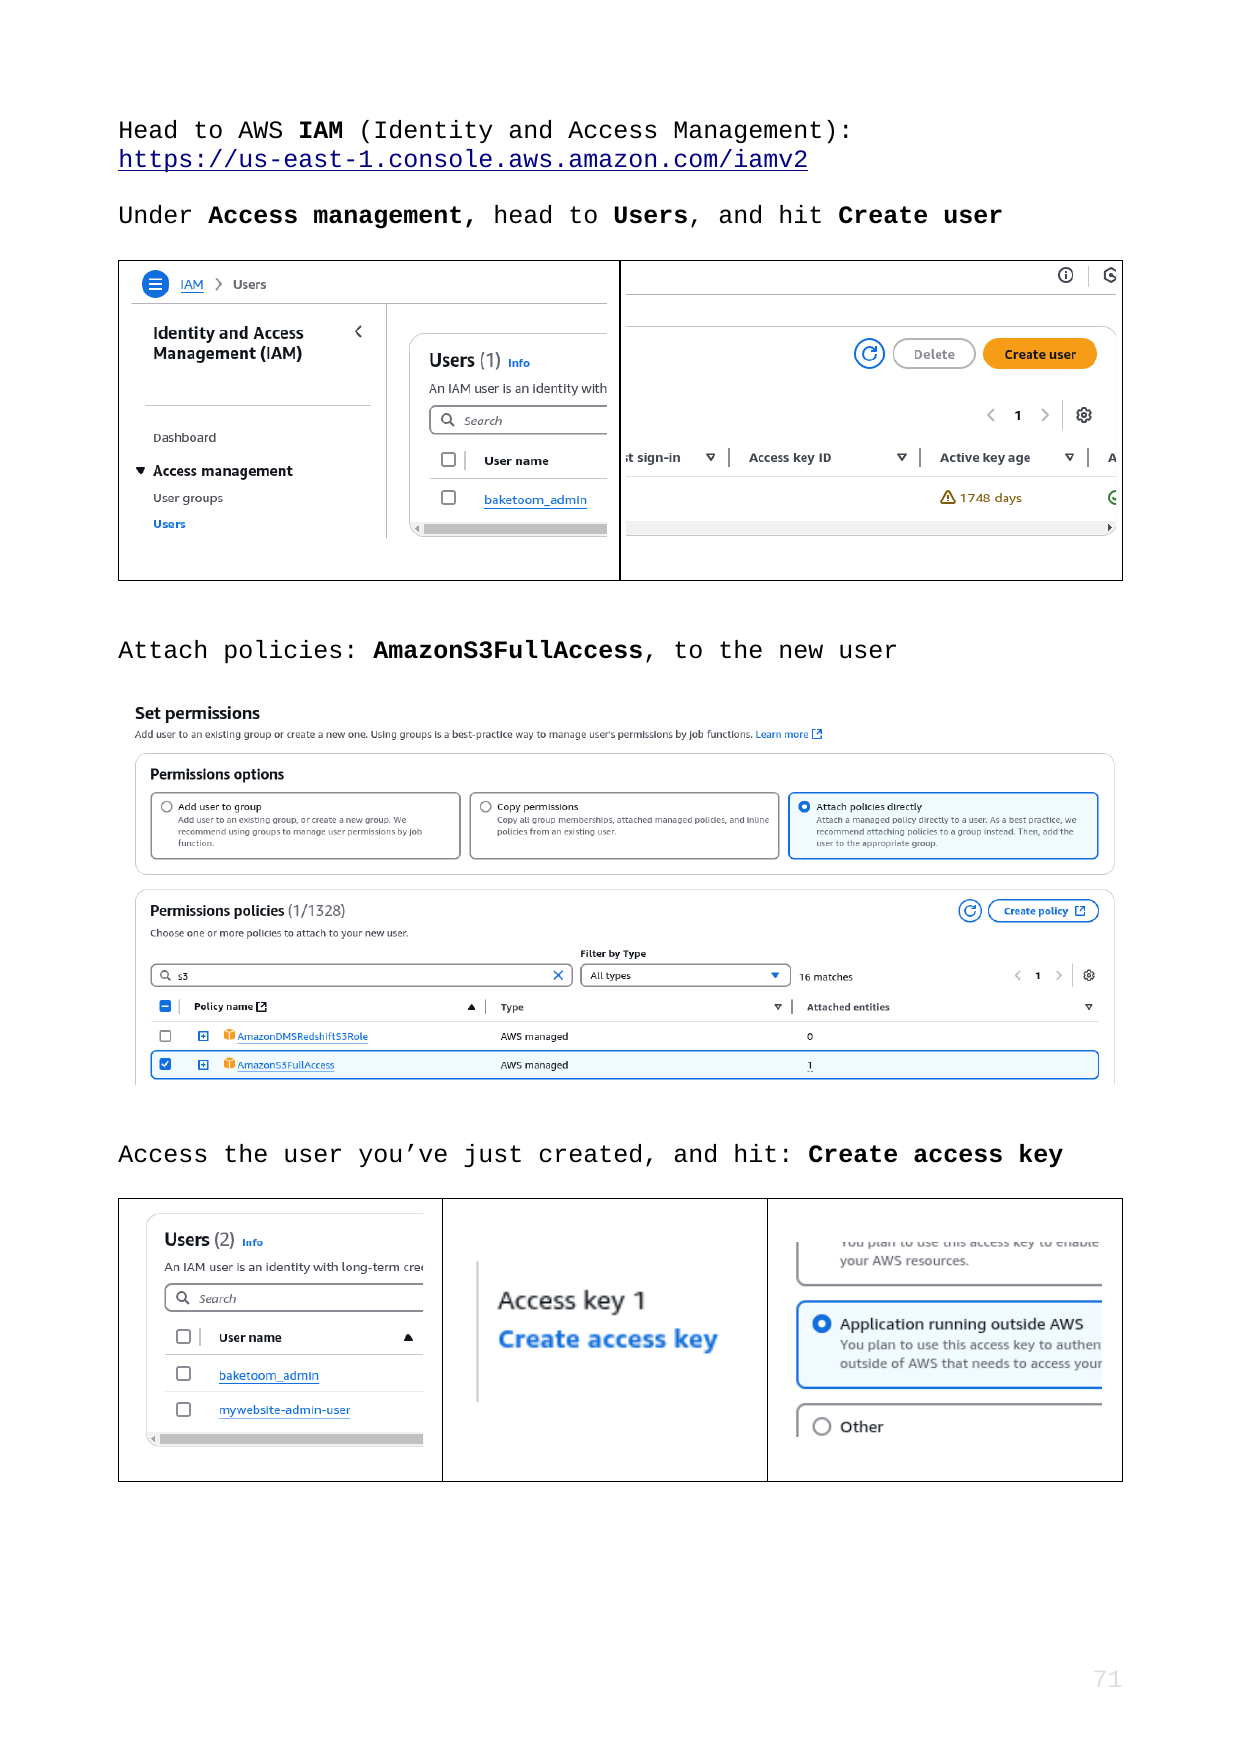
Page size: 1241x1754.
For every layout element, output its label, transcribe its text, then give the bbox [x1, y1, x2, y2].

text Attach policies: AmazonS3FullAccess, to the new user [118, 638, 1122, 666]
table_header [119, 261, 619, 580]
picture [118, 694, 1123, 1085]
text Under Access management, head to Users, and hit Create user [118, 203, 1122, 231]
picture [787, 1242, 1102, 1437]
picture [131, 266, 607, 538]
text Head to AWS IAM (Identity and Access Management): https://us-east-1.console.aws.amazon.com/iamv2 [118, 118, 1122, 175]
table_header [621, 261, 1122, 580]
table_header [119, 1199, 442, 1481]
table_header [443, 1199, 767, 1481]
table_header [768, 1199, 1122, 1481]
picture [625, 266, 1117, 547]
picture [475, 1250, 727, 1402]
picture [137, 1205, 424, 1447]
text Access the user you’ve just created, and hit: Create access key [118, 1141, 1122, 1170]
